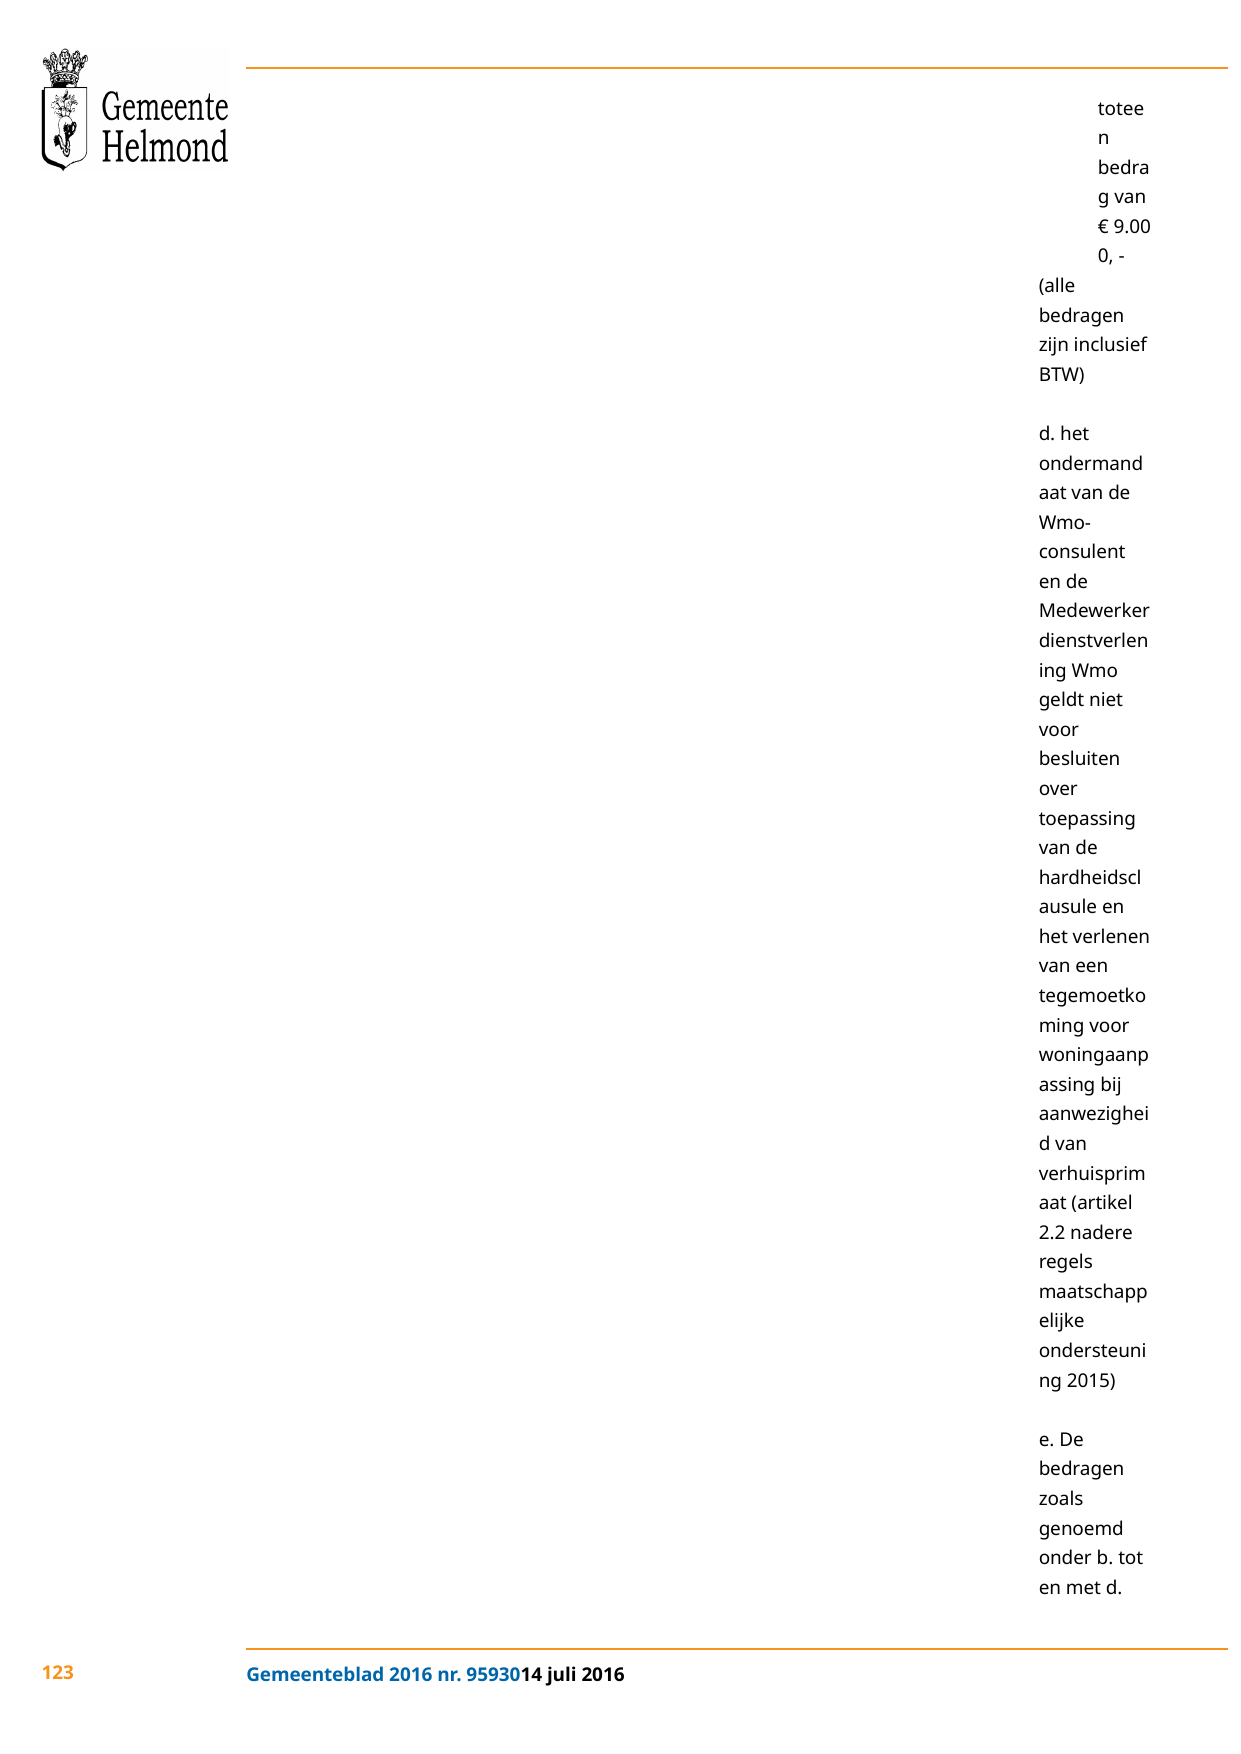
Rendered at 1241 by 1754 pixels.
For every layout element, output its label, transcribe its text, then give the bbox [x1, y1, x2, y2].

table_cell [474, 95, 587, 1600]
table_cell [587, 95, 700, 1600]
table_cell [926, 95, 1038, 1600]
table_cell [248, 95, 361, 1600]
table_cell [700, 95, 813, 1600]
table_cell [813, 95, 926, 1600]
table_cell [361, 95, 474, 1600]
picture [41, 47, 231, 172]
table_cell toteen bedrag van € 9.000, - (alle bedragen zijn inclusief BTW) d. het ondermandaat van de Wmo-consulent en de Medewerker dienstverlening Wmo geldt niet voor besluiten over toepassing van de hardheidsclausule en het verlenen van een tegemoetkoming voor woningaanpassing bij aanwezigheid van verhuisprimaat (artikel 2.2 nadere regels maatschappelijke ondersteuning 2015) e. De bedragen zoals genoemd onder b. tot en met d. [1039, 95, 1152, 1600]
